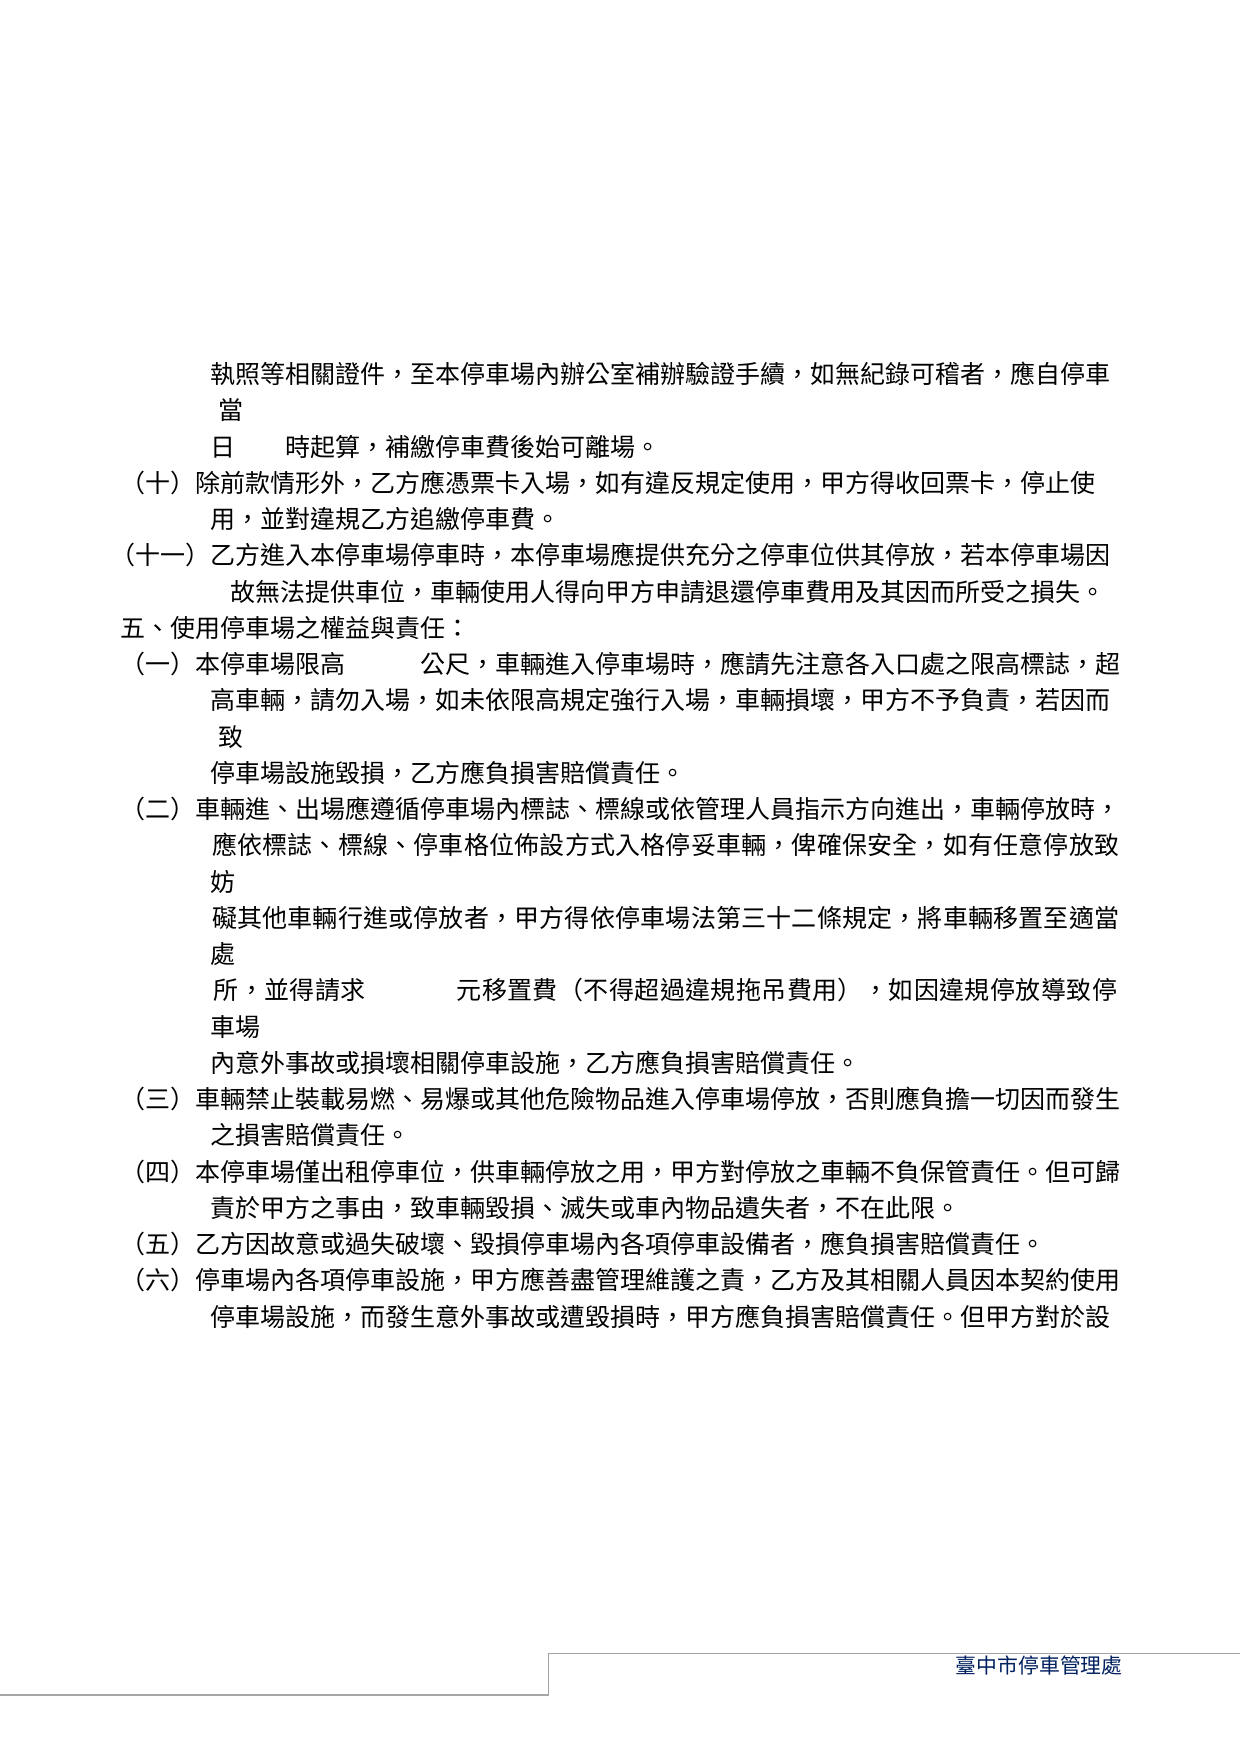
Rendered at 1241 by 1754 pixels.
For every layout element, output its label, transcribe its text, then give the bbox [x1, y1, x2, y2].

text （二）車輛進、出場應遵循停車場內標誌、標線或依管理人員指示方向進出，車輛停放時， [120, 789, 1120, 826]
text 五、使用停車場之權益與責任： [120, 608, 1120, 644]
text （一）本停車場限高 公尺，車輛進入停車場時，應請先注意各入口處之限高標誌，超 [120, 644, 1120, 681]
text 執照等相關證件，至本停車場內辦公室補辦驗證手續，如無紀錄可稽者，應自停車當 [120, 354, 1120, 427]
text 責於甲方之事由，致車輛毀損、滅失或車內物品遺失者，不在此限。 [120, 1188, 1120, 1224]
text （三）車輛禁止裝載易燃、易爆或其他危險物品進入停車場停放，否則應負擔一切因而發生 [120, 1079, 1120, 1116]
text 故無法提供車位，車輛使用人得向甲方申請退還停車費用及其因而所受之損失。 [95, 572, 1120, 608]
text 日 時起算，補繳停車費後始可離場。 [120, 427, 1120, 463]
text 之損害賠償責任。 [120, 1116, 1120, 1152]
text 停車場設施毀損，乙方應負損害賠償責任。 [120, 753, 1120, 789]
text 礙其他車輛行進或停放者，甲方得依停車場法第三十二條規定，將車輛移置至適當處 [120, 898, 1120, 971]
text （四）本停車場僅出租停車位，供車輛停放之用，甲方對停放之車輛不負保管責任。但可歸 [120, 1152, 1120, 1188]
text 停車場設施，而發生意外事故或遭毀損時，甲方應負損害賠償責任。但甲方對於設 [120, 1297, 1120, 1333]
text 內意外事故或損壞相關停車設施，乙方應負損害賠償責任。 [120, 1043, 1120, 1079]
text 應依標誌、標線、停車格位佈設方式入格停妥車輛，俾確保安全，如有任意停放致妨 [120, 826, 1120, 898]
text 高車輛，請勿入場，如未依限高規定強行入場，車輛損壞，甲方不予負責，若因而致 [120, 681, 1120, 753]
text （十）除前款情形外，乙方應憑票卡入場，如有違反規定使用，甲方得收回票卡，停止使 [120, 463, 1120, 499]
text （五）乙方因故意或過失破壞、毀損停車場內各項停車設備者，應負損害賠償責任。 [120, 1224, 1120, 1261]
text 用，並對違規乙方追繳停車費。 [120, 499, 1120, 536]
text （六）停車場內各項停車設施，甲方應善盡管理維護之責，乙方及其相關人員因本契約使用 [120, 1261, 1120, 1297]
text （十一）乙方進入本停車場停車時，本停車場應提供充分之停車位供其停放，若本停車場因 [95, 536, 1120, 572]
text 所，並得請求 元移置費（不得超過違規拖吊費用），如因違規停放導致停車場 [120, 971, 1120, 1043]
